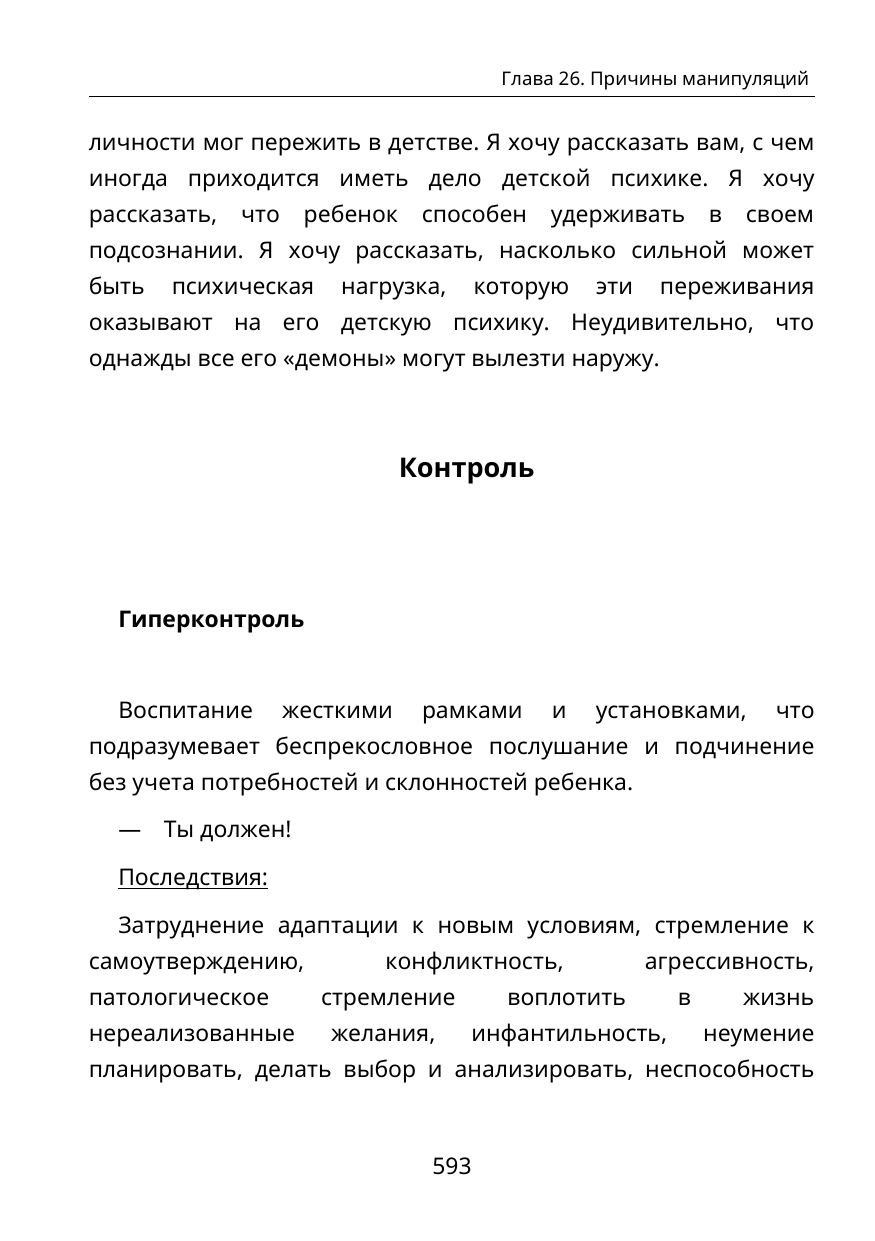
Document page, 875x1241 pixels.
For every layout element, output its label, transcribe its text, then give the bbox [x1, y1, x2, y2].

text Последствия: [88, 861, 815, 892]
list Ты должен! [88, 813, 815, 844]
subtitle Гиперконтроль [88, 603, 815, 635]
subtitle Контроль [88, 448, 815, 485]
text личности мог пережить в детстве. Я хочу рассказать вам, с чем иногда приходится иметь дело детской психике. Я хочу рассказать, что ребенок способен удерживать в своем подсознании. Я хочу рассказать, насколько сильной может быть психическая нагрузка, которую эти переживания оказывают на его детскую психику. Неудивительно, что однажды все его «демоны» могут вылезти наружу. [88, 126, 815, 373]
text Затруднение адаптации к новым условиям, стремление к самоутверждению, конфликтность, агрессивность, патологическое стремление воплотить в жизнь нереализованные желания, инфантильность, неумение планировать, делать выбор и анализировать, неспособность [88, 909, 815, 1084]
text Воспитание жесткими рамками и установками, что подразумевает беспрекословное послушание и подчинение без учета потребностей и склонностей ребенка. [88, 694, 815, 797]
